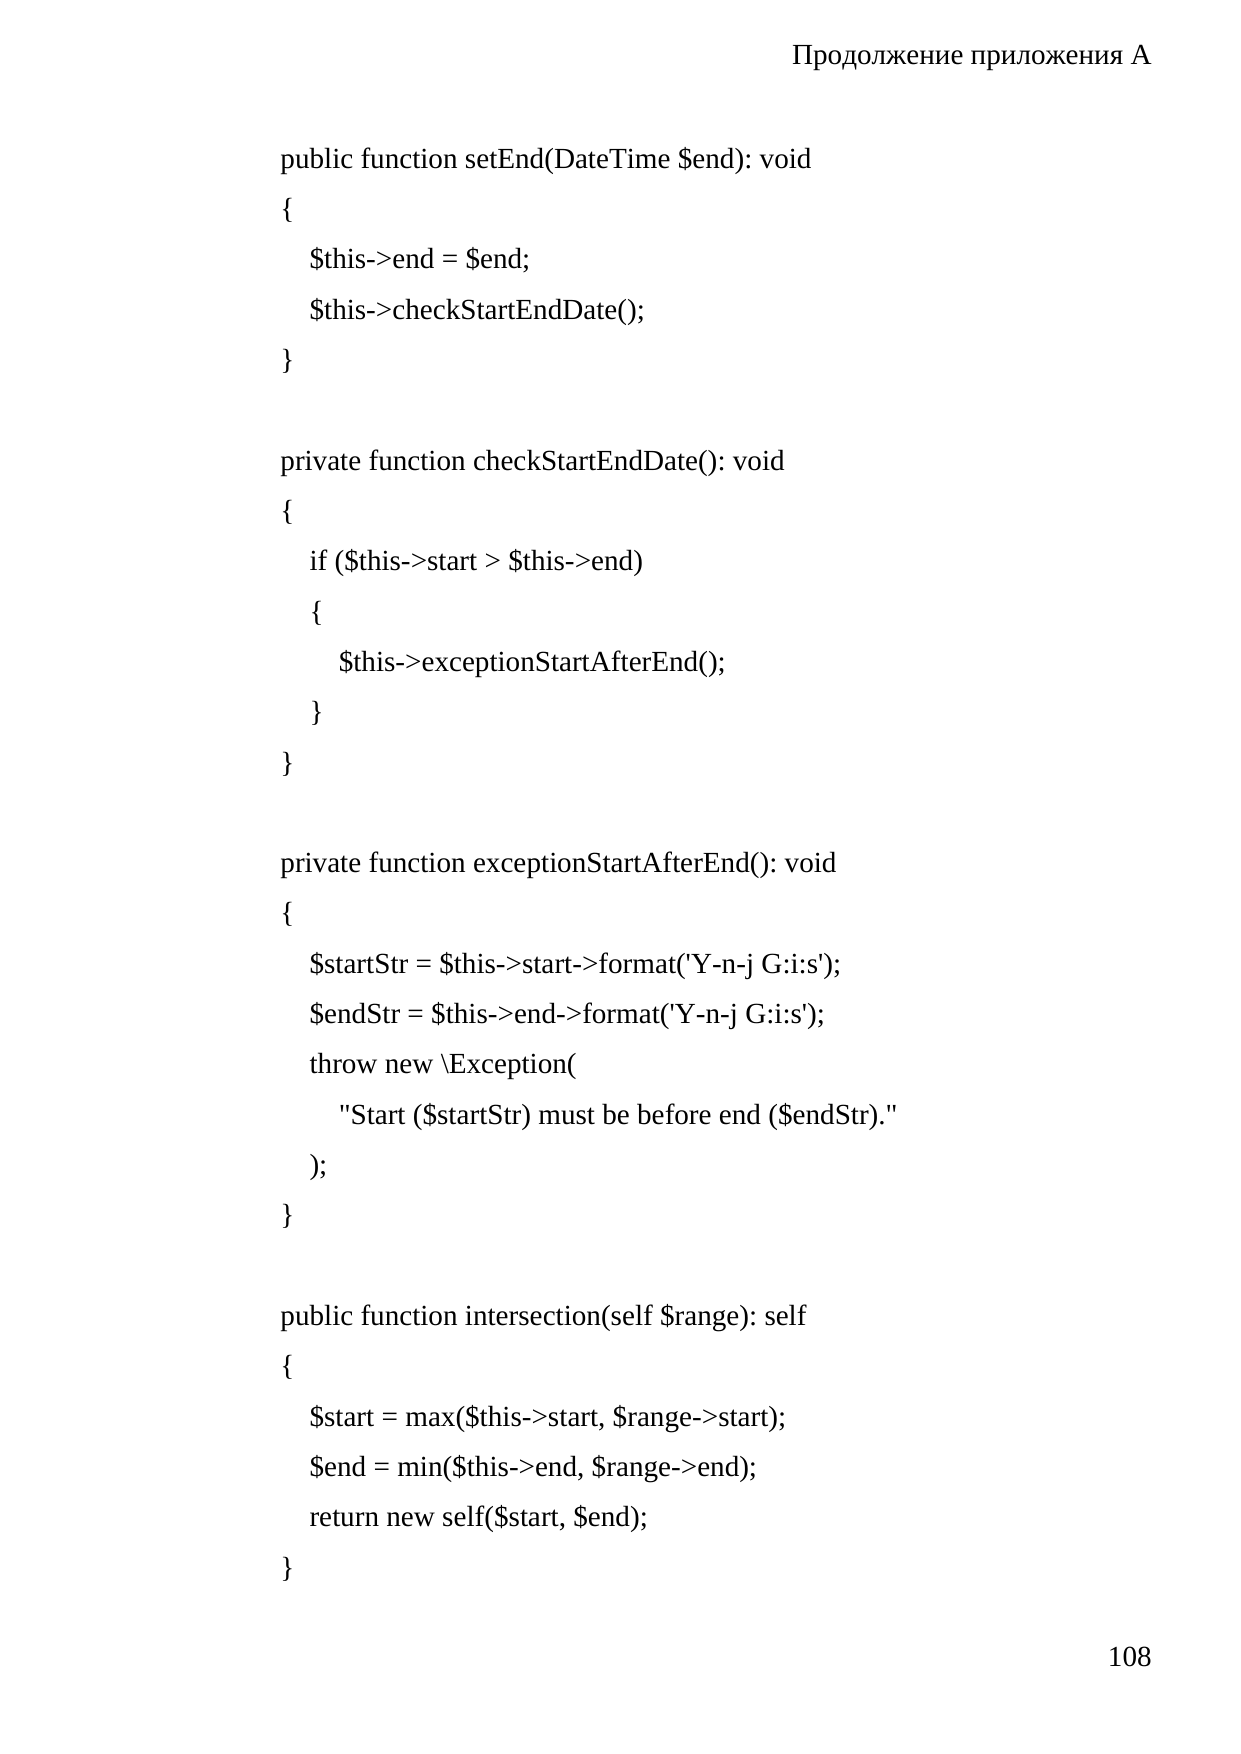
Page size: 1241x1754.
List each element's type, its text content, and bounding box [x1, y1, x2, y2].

text $this->checkStartEndDate(); [177, 292, 1152, 325]
text $this->end = $end; [177, 242, 1152, 275]
text public function intersection(self $range): self [177, 1298, 1152, 1332]
text $startStr = $this->start->format('Y-n-j G:i:s'); [177, 946, 1152, 979]
text } [177, 694, 1152, 728]
text private function exceptionStartAfterEnd(): void [177, 845, 1152, 879]
text { [177, 1348, 1152, 1382]
text private function checkStartEndDate(): void [177, 443, 1152, 476]
text { [177, 493, 1152, 527]
text $this->exceptionStartAfterEnd(); [177, 644, 1152, 678]
text { [177, 191, 1152, 225]
text } [177, 1550, 1152, 1583]
text $end = min($this->end, $range->end); [177, 1449, 1152, 1483]
text if ($this->start > $this->end) [177, 543, 1152, 577]
text $endStr = $this->end->format('Y-n-j G:i:s'); [177, 996, 1152, 1030]
text "Start ($startStr) must be before end ($endStr)." [177, 1097, 1152, 1130]
text throw new \Exception( [177, 1047, 1152, 1080]
text $start = max($this->start, $range->start); [177, 1399, 1152, 1432]
text } [177, 1197, 1152, 1231]
text return new self($start, $end); [177, 1499, 1152, 1533]
text public function setEnd(DateTime $end): void [177, 141, 1152, 174]
text } [177, 342, 1152, 376]
text { [177, 896, 1152, 929]
text ); [177, 1147, 1152, 1181]
text } [177, 745, 1152, 778]
text { [177, 594, 1152, 627]
